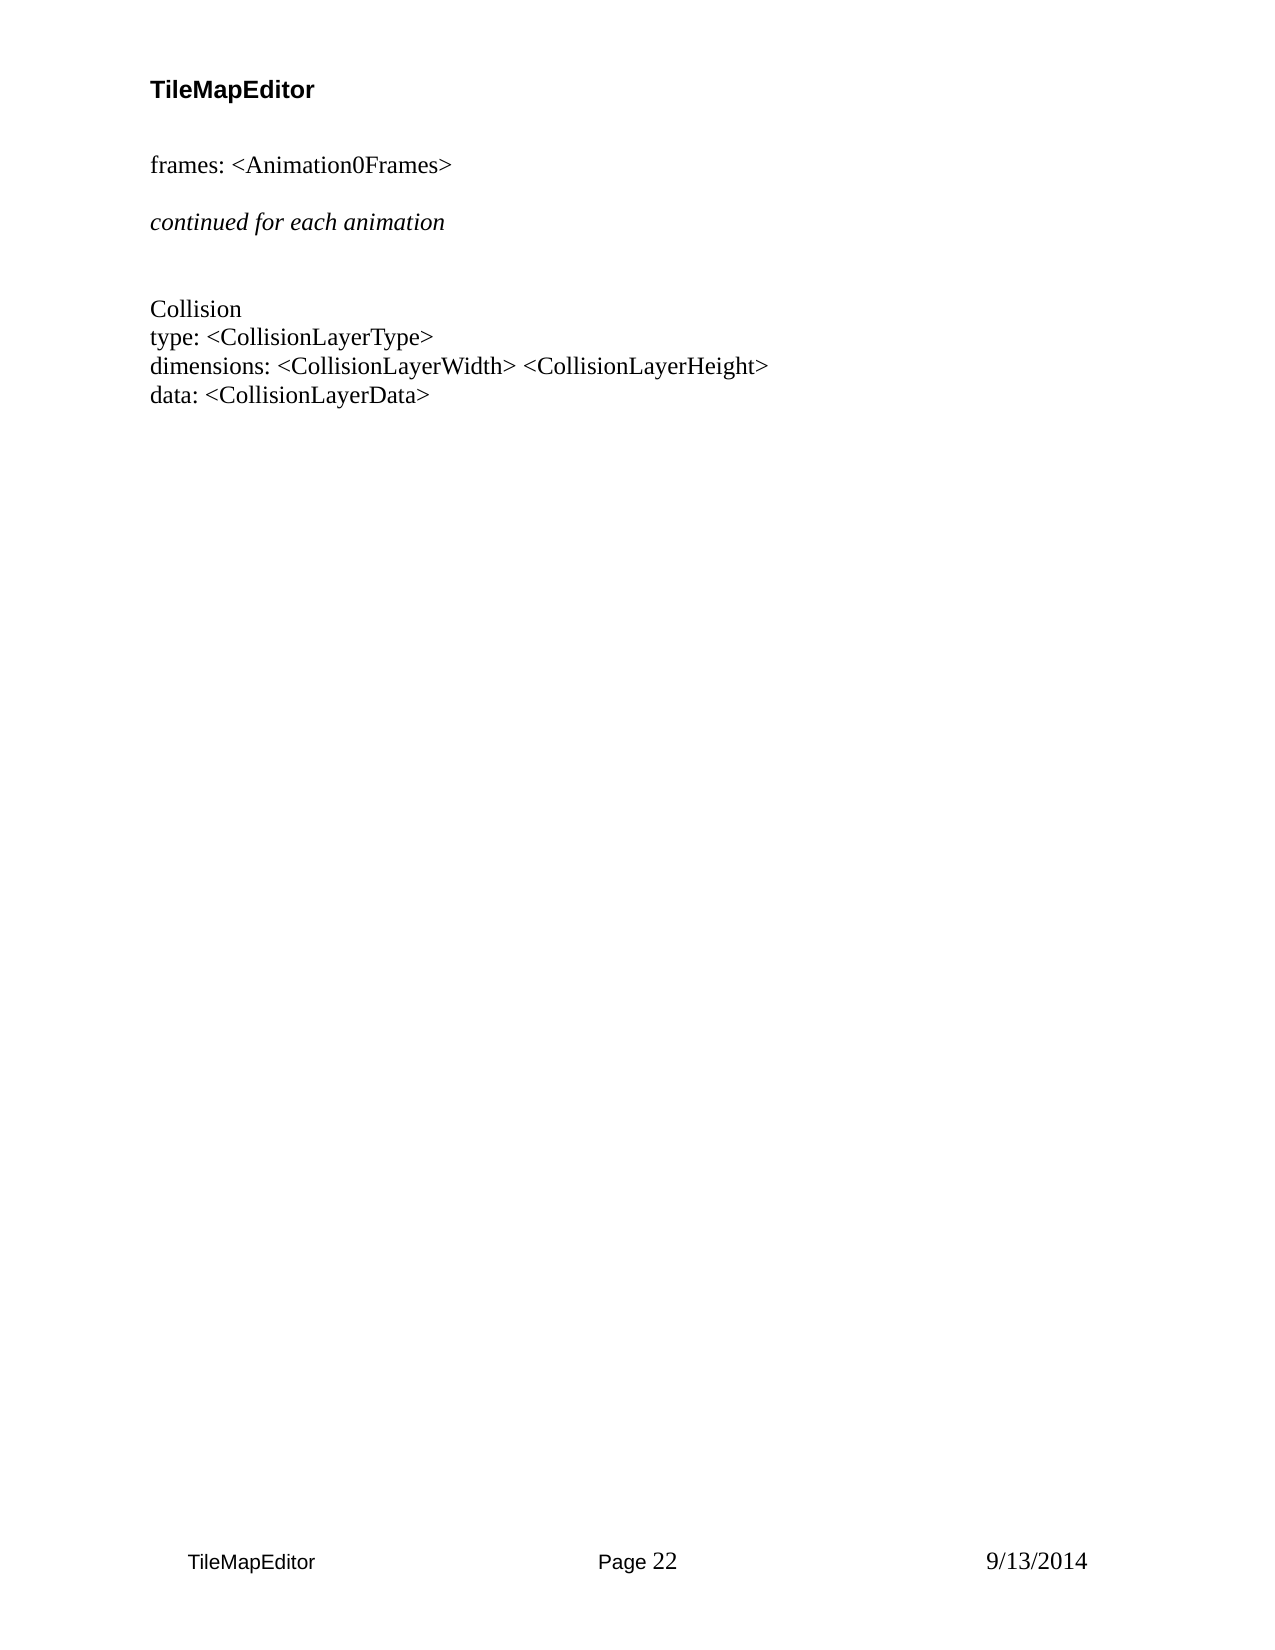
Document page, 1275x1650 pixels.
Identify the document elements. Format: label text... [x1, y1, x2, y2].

text continued for each animation [150, 207, 1125, 236]
text Collision [150, 294, 1125, 322]
text dimensions: <CollisionLayerWidth> <CollisionLayerHeight> [150, 351, 1125, 380]
text frames: <Animation0Frames> [150, 150, 1125, 179]
text type: <CollisionLayerType> [150, 322, 1125, 351]
text data: <CollisionLayerData> [150, 380, 1125, 409]
